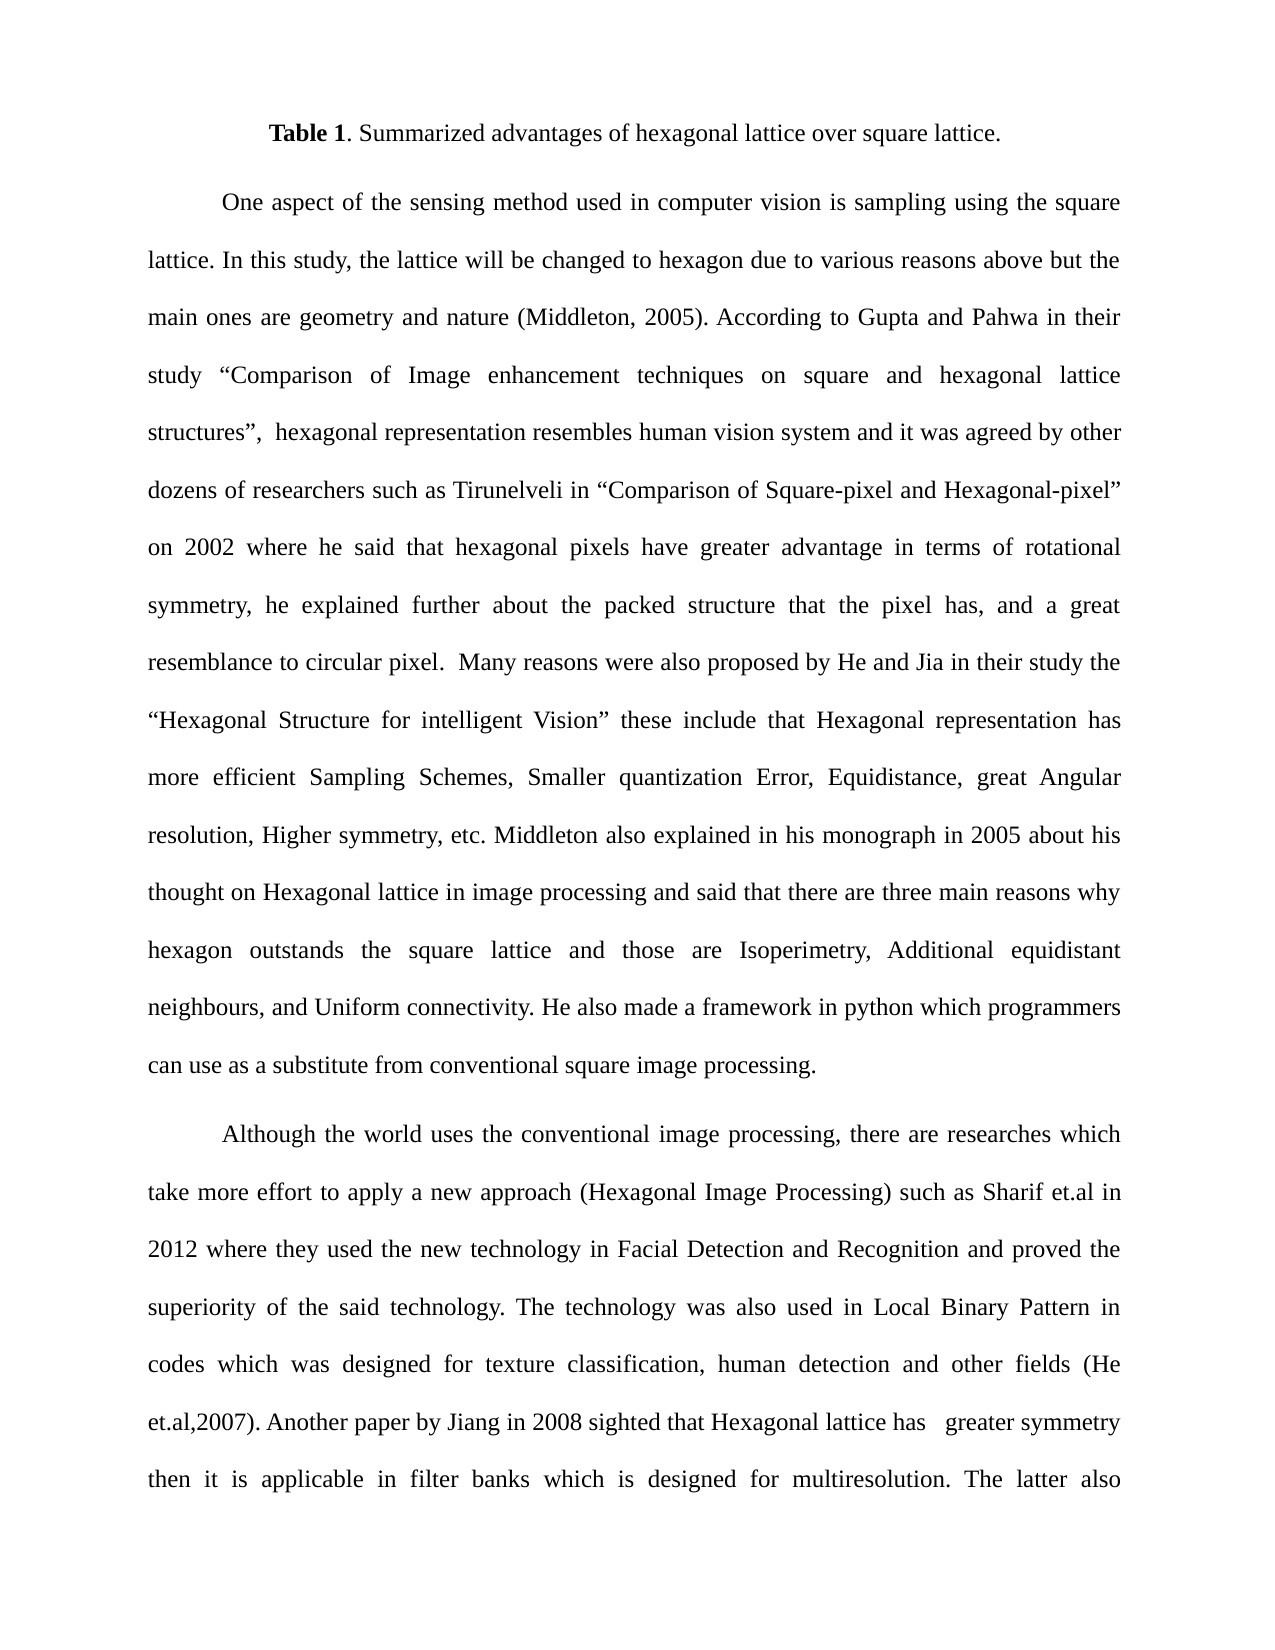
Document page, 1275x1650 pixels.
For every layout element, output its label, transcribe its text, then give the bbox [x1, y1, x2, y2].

text One aspect of the sensing method used in computer vision is sampling using the square lattice. In this study, the lattice will be changed to hexagon due to various reasons above but the main ones are geometry and nature (Middleton, 2005). According to Gupta and Pahwa in their study “Comparison of Image enhancement techniques on square and hexagonal lattice structures”, hexagonal representation resembles human vision system and it was agreed by other dozens of researchers such as Tirunelveli in “Comparison of Square-pixel and Hexagonal-pixel” on 2002 where he said that hexagonal pixels have greater advantage in terms of rotational symmetry, he explained further about the packed structure that the pixel has, and a great resemblance to circular pixel. Many reasons were also proposed by He and Jia in their study the “Hexagonal Structure for intelligent Vision” these include that Hexagonal representation has more efficient Sampling Schemes, Smaller quantization Error, Equidistance, great Angular resolution, Higher symmetry, etc. Middleton also explained in his monograph in 2005 about his thought on Hexagonal lattice in image processing and said that there are three main reasons why hexagon outstands the square lattice and those are Isoperimetry, Additional equidistant neighbours, and Uniform connectivity. He also made a framework in python which programmers can use as a substitute from conventional square image processing. [148, 187, 1122, 1079]
text Although the world uses the conventional image processing, there are researches which take more effort to apply a new approach (Hexagonal Image Processing) such as Sharif et.al in 2012 where they used the new technology in Facial Detection and Recognition and proved the superiority of the said technology. The technology was also used in Local Binary Pattern in codes which was designed for texture classification, human detection and other fields (He et.al,2007). Another paper by Jiang in 2008 sighted that Hexagonal lattice has greater symmetry then it is applicable in filter banks which is designed for multiresolution. The latter also [148, 1119, 1122, 1493]
text Table 1. Summarized advantages of hexagonal lattice over square lattice. [148, 118, 1122, 147]
